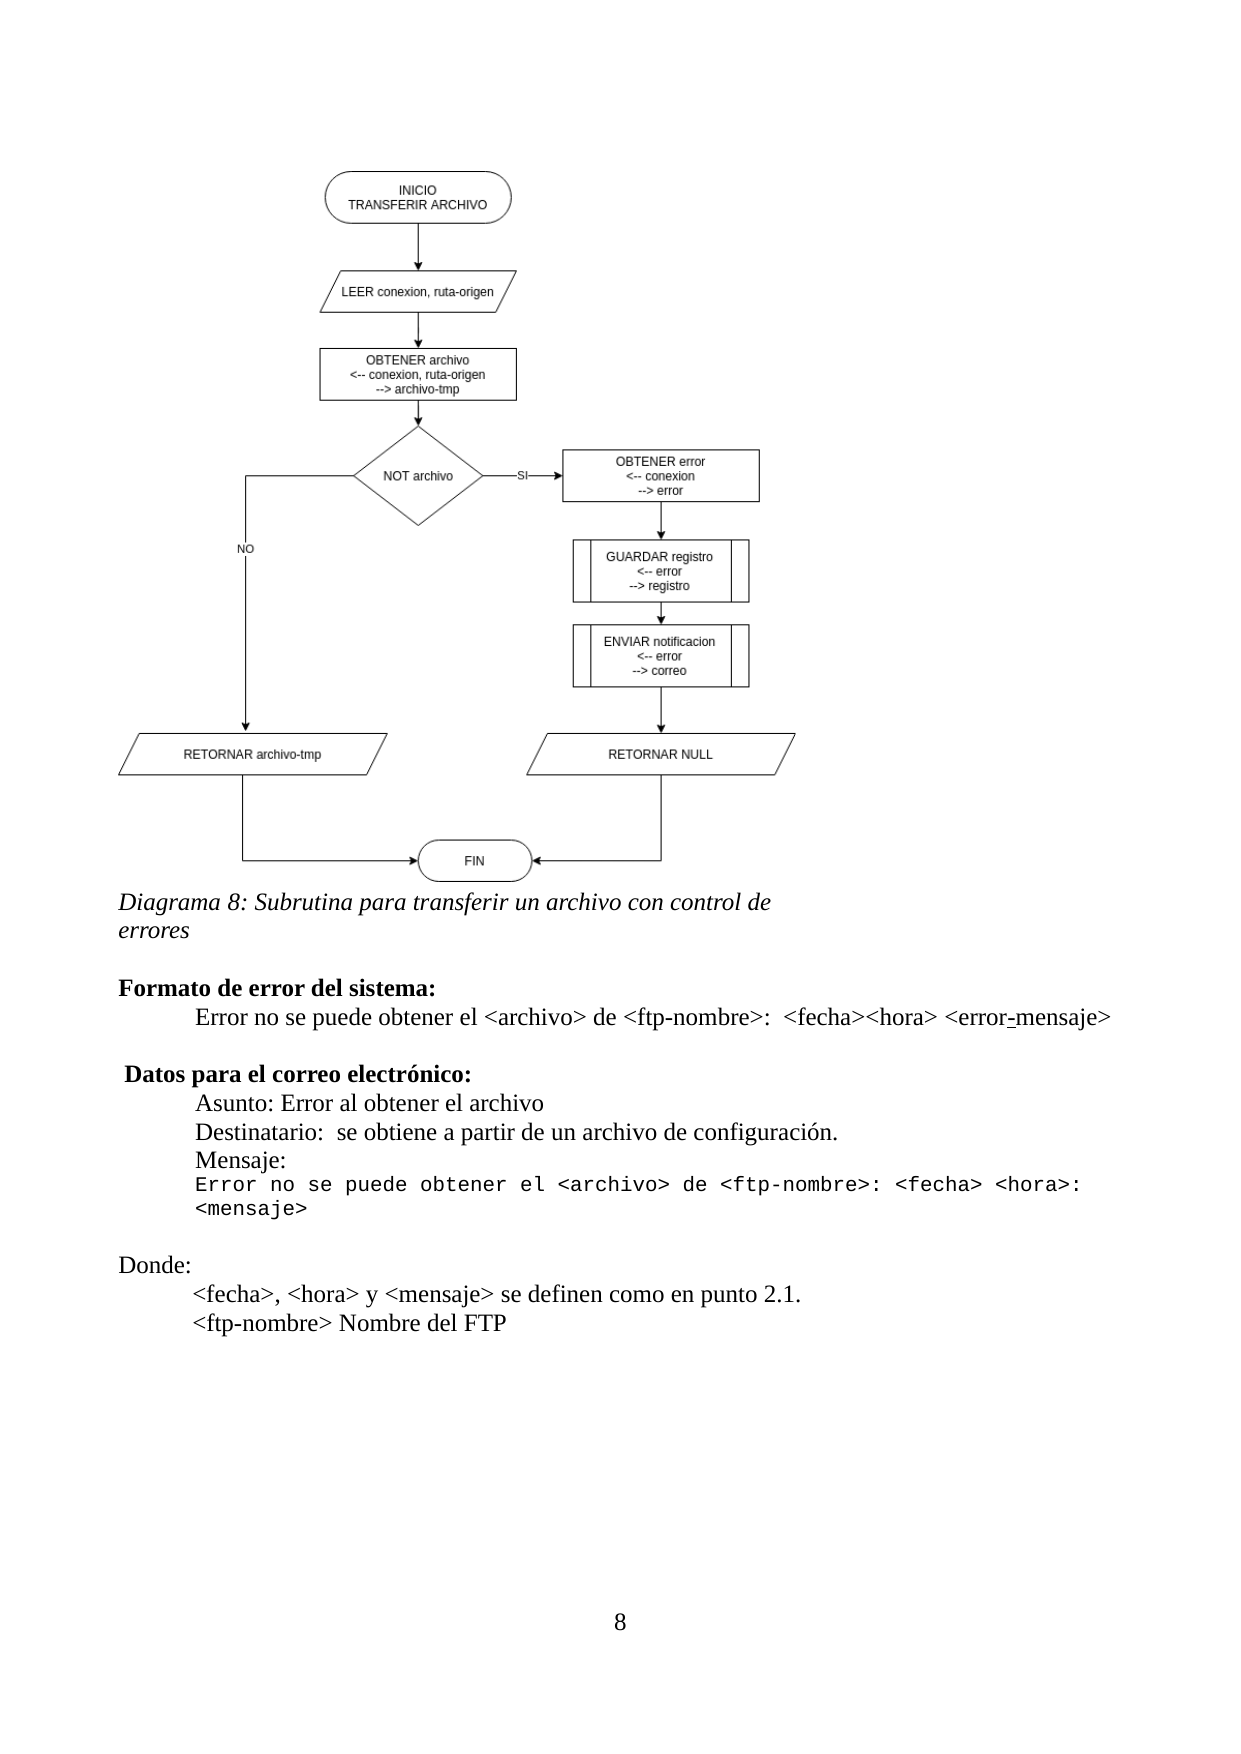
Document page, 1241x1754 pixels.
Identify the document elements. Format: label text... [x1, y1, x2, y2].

text <fecha>, <hora> y <mensaje> se definen como en punto 2.1. [118, 1279, 1122, 1308]
list Asunto: Error al obtener el archivo [195, 1088, 1122, 1117]
text <ftp-nombre> Nombre del FTP [118, 1308, 1122, 1336]
list Datos para el correo electrónico: [124, 1059, 1122, 1088]
text Diagrama 8: Subrutina para transferir un archivo con control de errores [118, 882, 796, 944]
text Error no se puede obtener el <archivo> de <ftp-nombre>: <fecha> <hora>: <mensaje> [195, 1174, 1122, 1221]
text Mensaje: [195, 1145, 1122, 1174]
list Error no se puede obtener el <archivo> de <ftp-nombre>: <fecha><hora> <error-mensaje> [195, 1002, 1122, 1030]
text Donde: [118, 1250, 1122, 1279]
text Destinatario: se obtiene a partir de un archivo de configuración. [195, 1117, 1122, 1145]
picture [118, 171, 796, 882]
list Formato de error del sistema: [118, 973, 1122, 1002]
